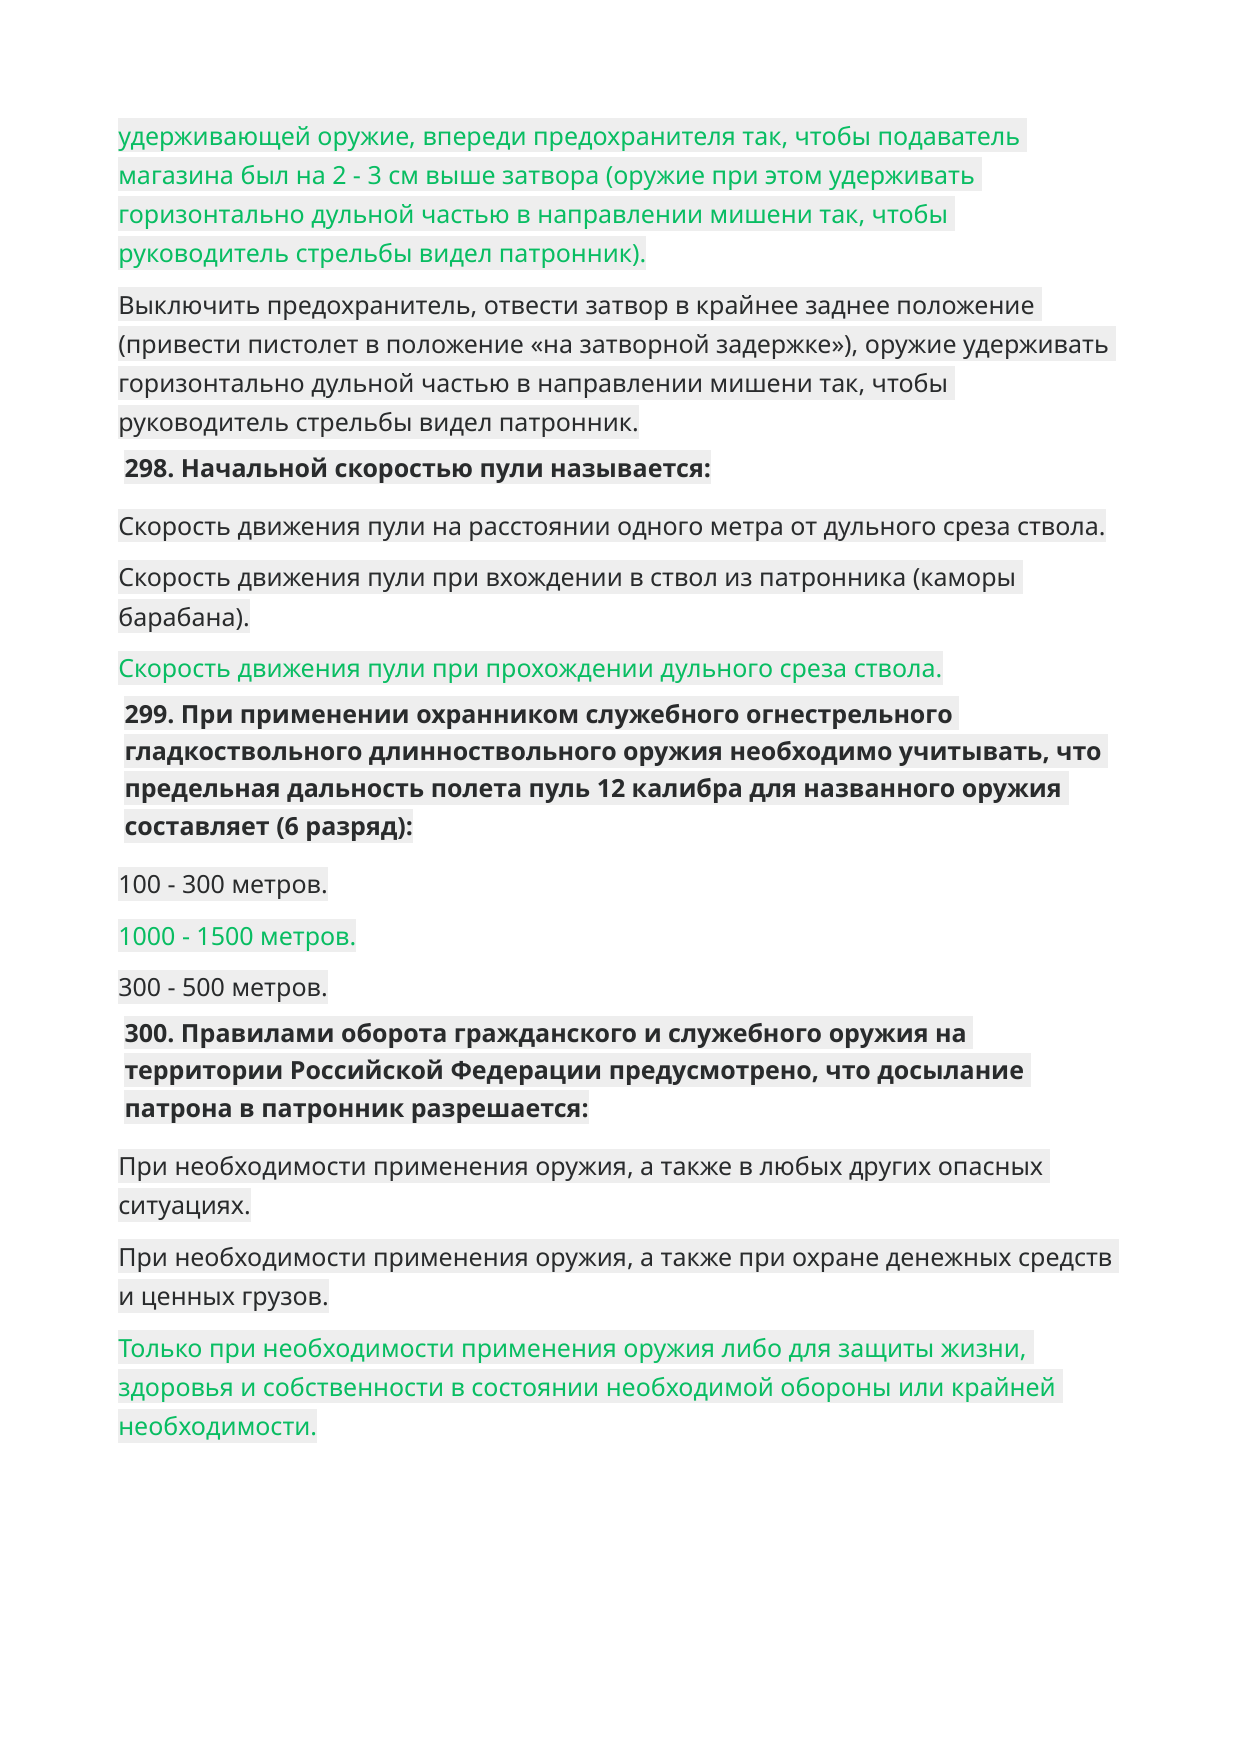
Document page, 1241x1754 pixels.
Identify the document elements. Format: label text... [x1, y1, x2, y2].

text Скорость движения пули на расстоянии одного метра от дульного среза ствола. [118, 508, 1122, 542]
text Только при необходимости применения оружия либо для защиты жизни, здоровья и собственности в состоянии необходимой обороны или крайней необходимости. [118, 1330, 1122, 1443]
text Скорость движения пули при вхождении в ствол из патронника (каморы барабана). [118, 560, 1122, 633]
text При необходимости применения оружия, а также в любых других опасных ситуациях. [118, 1148, 1122, 1222]
text Скорость движения пули при прохождении дульного среза ствола. [118, 651, 1122, 685]
subtitle 300. Правилами оборота гражданского и служебного оружия на территории Российской Федерации предусмотрено, что досылание патрона в патронник разрешается: [124, 1016, 1116, 1124]
text 1000 - 1500 метров. [118, 918, 1122, 952]
text 300 - 500 метров. [118, 970, 1122, 1004]
text Выключить предохранитель, отвести затвор в крайнее заднее положение (привести пистолет в положение «на затворной задержке»), оружие удерживать горизонтально дульной частью в направлении мишени так, чтобы руководитель стрельбы видел патронник. [118, 287, 1122, 439]
subtitle 299. При применении охранником служебного огнестрельного гладкоствольного длинноствольного оружия необходимо учитывать, что предельная дальность полета пуль 12 калибра для названного оружия составляет (6 разряд): [124, 696, 1116, 843]
text При необходимости применения оружия, а также при охране денежных средств и ценных грузов. [118, 1239, 1122, 1313]
subtitle 298. Начальной скоростью пули называется: [124, 450, 1116, 484]
text удерживающей оружие, впереди предохранителя так, чтобы подаватель магазина был на 2 - 3 см выше затвора (оружие при этом удерживать горизонтально дульной частью в направлении мишени так, чтобы руководитель стрельбы видел патронник). [118, 118, 1122, 270]
text 100 - 300 метров. [118, 867, 1122, 901]
